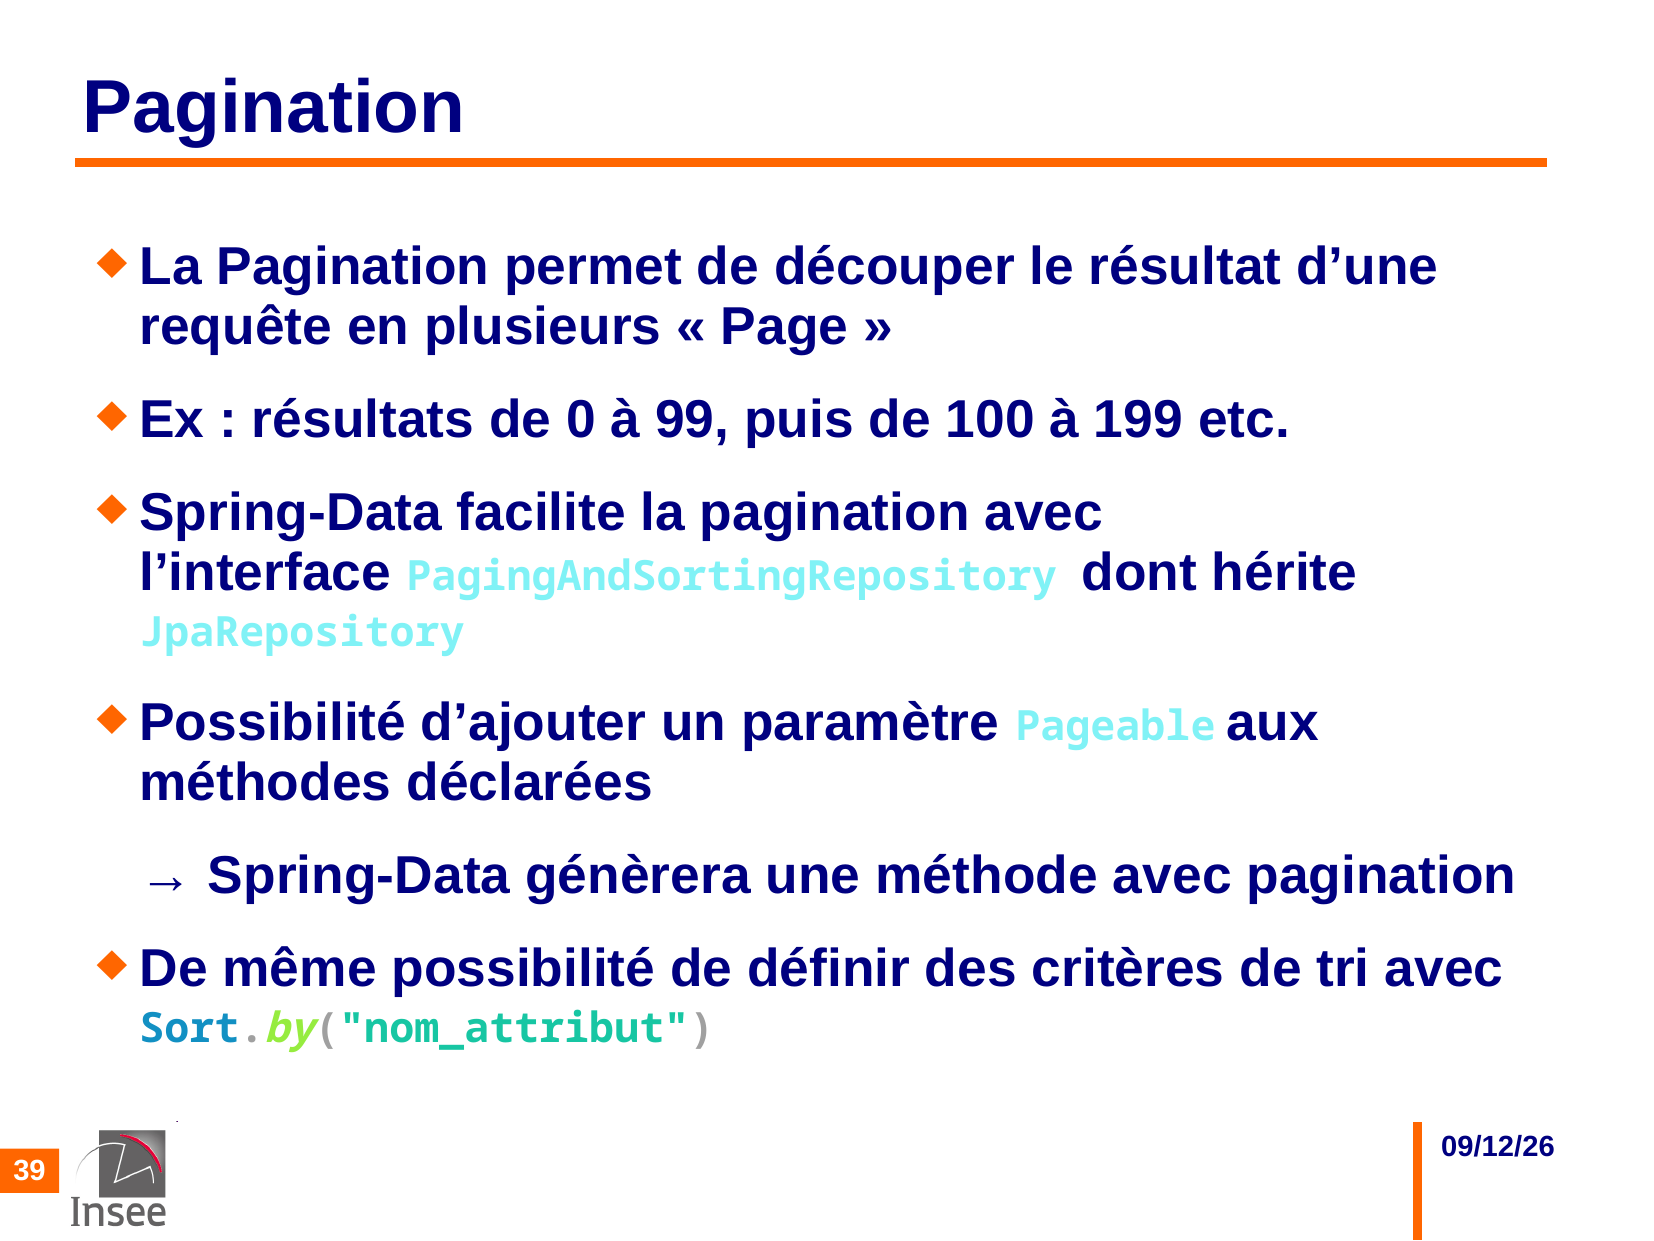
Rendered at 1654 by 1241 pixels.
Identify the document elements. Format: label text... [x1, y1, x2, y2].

picture [62, 1121, 178, 1241]
title Pagination [82, 49, 1619, 163]
list La Pagination permet de découper le résultat d’une requête en plusieurs « Page » Ex : résultats de 0 à 99, puis de 100 à 199 etc. Spring-Data facilite la pagination avec l’interface PagingAndSortingRepository dont hérite JpaRepository Possibilité d’ajouter un paramètre Pageable aux méthodes déclarées → Spring-Data génèrera une méthode avec pagination De même possibilité de définir des critères de tri avec Sort.by("nom_attribut") [82, 236, 1571, 1075]
